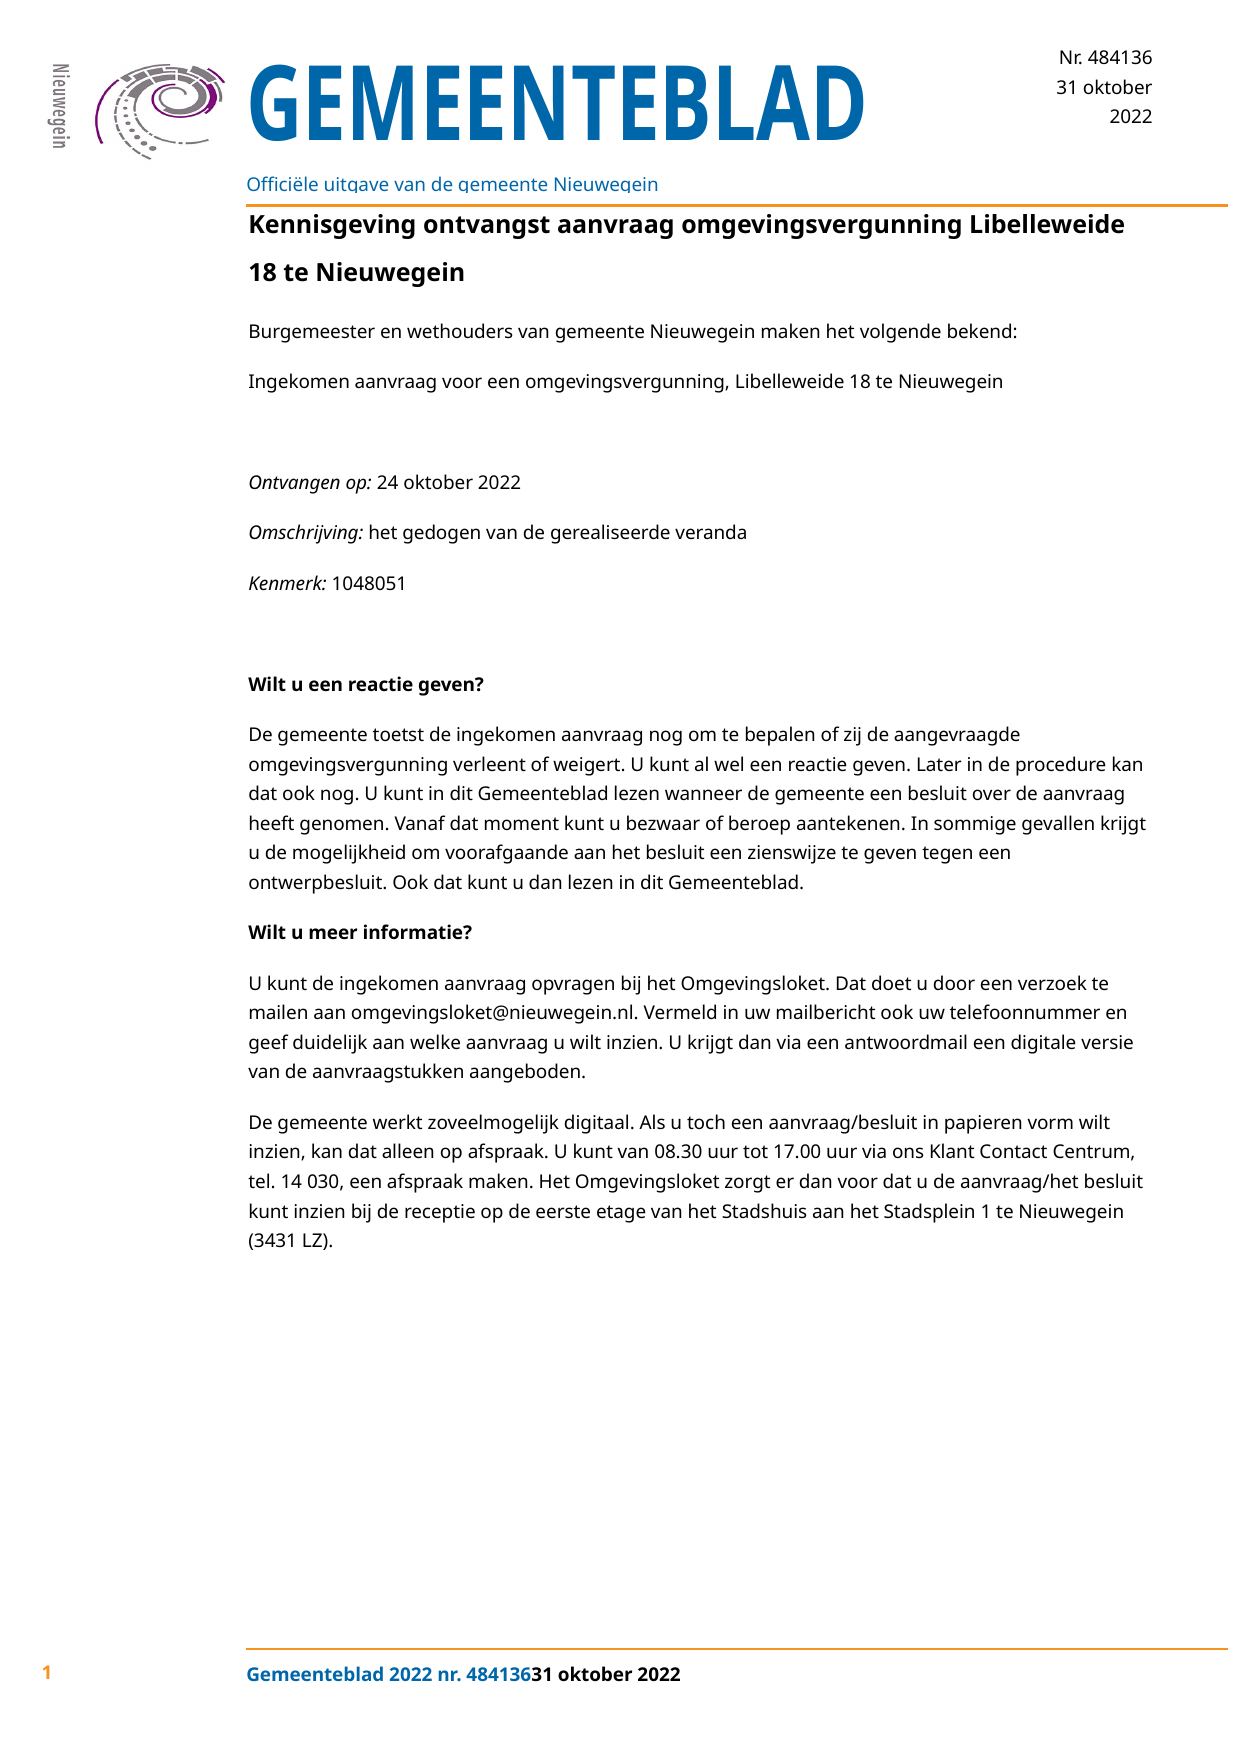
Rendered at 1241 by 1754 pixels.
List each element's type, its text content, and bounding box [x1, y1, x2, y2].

text De gemeente werkt zoveelmogelijk digitaal. Als u toch een aanvraag/besluit in papieren vorm wilt inzien, kan dat alleen op afspraak. U kunt van 08.30 uur tot 17.00 uur via ons Klant Contact Centrum, tel. 14 030, een afspraak maken. Het Omgevingsloket zorgt er dan voor dat u de aanvraag/het besluit kunt inzien bij de receptie op de eerste etage van het Stadshuis aan het Stadsplein 1 te Nieuwegein (3431 LZ). [248, 1109, 1152, 1253]
text Ontvangen op: 24 oktober 2022 [248, 469, 1152, 495]
picture [41, 47, 231, 172]
text Ingekomen aanvraag voor een omgevingsvergunning, Libelleweide 18 te Nieuwegein [248, 368, 1152, 394]
text Wilt u meer informatie? [248, 919, 1152, 945]
text Omschrijving: het gedogen van de gerealiseerde veranda [248, 519, 1152, 545]
text Kennisgeving ontvangst aanvraag omgevingsvergunning Libelleweide 18 te Nieuwegein [248, 207, 1152, 288]
text Wilt u een reactie geven? [248, 671, 1152, 697]
text Burgemeester en wethouders van gemeente Nieuwegein maken het volgende bekend: [248, 318, 1152, 344]
text U kunt de ingekomen aanvraag opvragen bij het Omgevingsloket. Dat doet u door een verzoek te mailen aan omgevingsloket@nieuwegein.nl. Vermeld in uw mailbericht ook uw telefoonnummer en geef duidelijk aan welke aanvraag u wilt inzien. U krijgt dan via een antwoordmail een digitale versie van de aanvraagstukken aangeboden. [248, 970, 1152, 1084]
text Kenmerk: 1048051 [248, 570, 1152, 596]
text De gemeente toetst de ingekomen aanvraag nog om te bepalen of zij de aangevraagde omgevingsvergunning verleent of weigert. U kunt al wel een reactie geven. Later in de procedure kan dat ook nog. U kunt in dit Gemeenteblad lezen wanneer de gemeente een besluit over de aanvraag heeft genomen. Vanaf dat moment kunt u bezwaar of beroep aantekenen. In sommige gevallen krijgt u de mogelijkheid om voorafgaande aan het besluit een zienswijze te geven tegen een ontwerpbesluit. Ook dat kunt u dan lezen in dit Gemeenteblad. [248, 721, 1152, 895]
